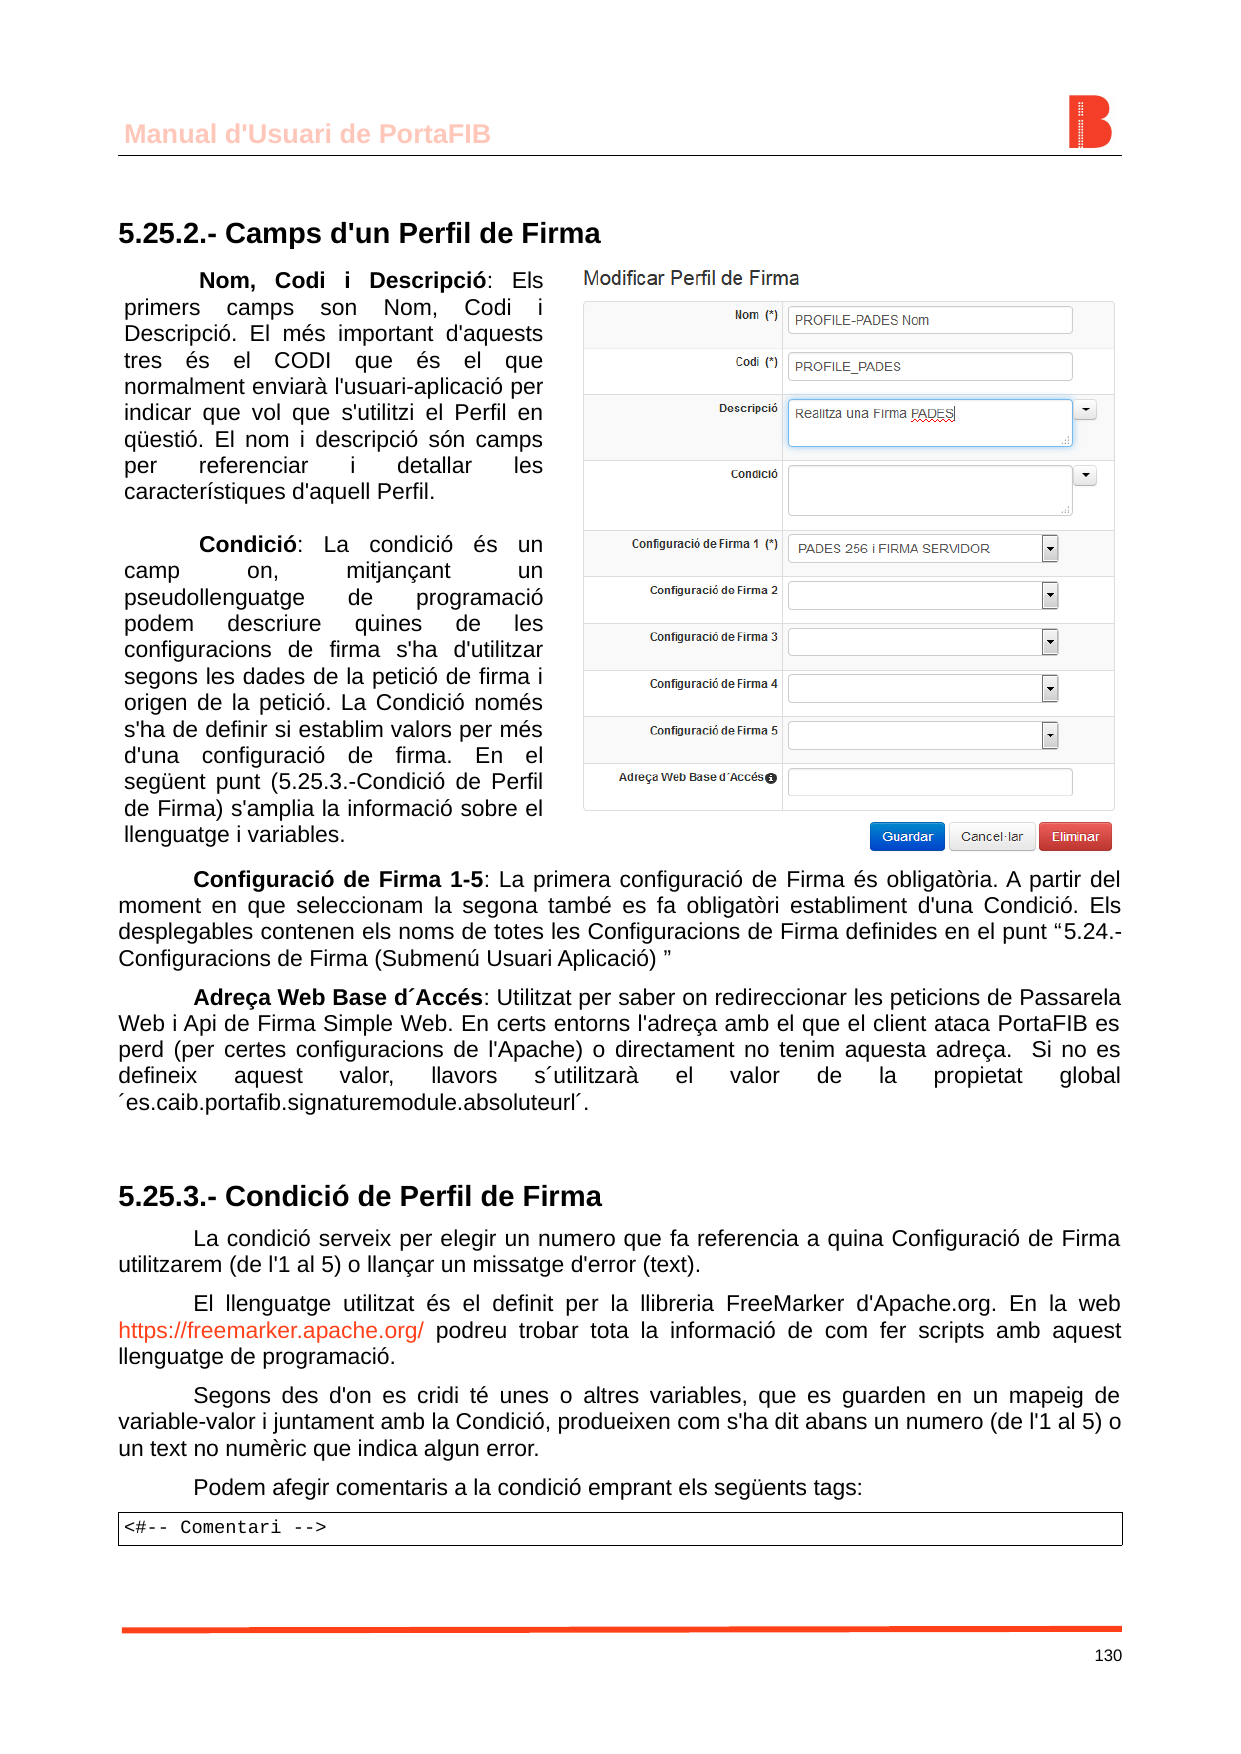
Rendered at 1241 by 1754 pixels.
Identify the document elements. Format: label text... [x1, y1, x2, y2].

text La condició serveix per elegir un numero que fa referencia a quina Configuració de Firma utilitzarem (de l'1 al 5) o llançar un missatge d'error (text). [118, 1225, 1122, 1278]
subtitle Camps d'un Perfil de Firma [118, 216, 1122, 249]
picture [1063, 94, 1117, 150]
text Configuració de Firma 1-5: La primera configuració de Firma és obligatòria. A partir del moment en que seleccionam la segona també es fa obligatòri establiment d'una Condició. Els desplegables contenen els noms de totes les Configuracions de Firma definides en el punt “5.24Configuracions de Firma (Submenú Usuari Aplicació) ” [118, 866, 1122, 971]
text Podem afegir comentaris a la condició emprant els següents tags: [118, 1473, 1122, 1500]
picture [578, 267, 1117, 856]
text Segons des d'on es cridi té unes o altres variables, que es guarden en un mapeig de variable-valor i juntament amb la Condició, produeixen com s'ha dit abans un numero (de l'1 al 5) o un text no numèric que indica algun error. [118, 1382, 1122, 1461]
table_header Nom, Codi i Descripció: Els primers camps son Nom, Codi i Descripció. El més important d'aquests tres és el CODI que és el que normalment enviarà l'usuari-aplicació per indicar que vol que s'utilitzi el Perfil en qüestió. El nom i descripció són camps per referenciar i detallar les característiques d'aquell Perfil. Condició: La condició és un camp on, mitjançant un pseudollenguatge de programació podem descriure quines de les configuracions de firma s'ha d'utilitzar segons les dades de la petició de firma i origen de la petició. La Condició només s'ha de definir si establim valors per més d'una configuració de firma. En el següent punt (5.25.3Condició de Perfil de Firma) s'amplia la informació sobre el llenguatge i variables. [118, 262, 549, 866]
text Adreça Web Base d´Accés: Utilitzat per saber on redireccionar les peticions de Passarela Web i Api de Firma Simple Web. En certs entorns l'adreça amb el que el client ataca PortaFIB es perd (per certes configuracions de l'Apache) o directament no tenim aquesta adreça. Si no es defineix aquest valor, llavors s´utilitzarà el valor de la propietat global ´es.caib.portafib.signaturemodule.absoluteurl´. [118, 983, 1122, 1115]
text El llenguatge utilitzat és el definit per la llibreria FreeMarker d'Apache.org. En la web https://freemarker.apache.org/ podreu trobar tota la informació de com fer scripts amb aquest llenguatge de programació. [118, 1290, 1122, 1369]
table_header <#-- Comentari --> [119, 1513, 1122, 1545]
table_header [549, 262, 1122, 866]
subtitle Condició de Perfil de Firma [118, 1179, 1122, 1213]
